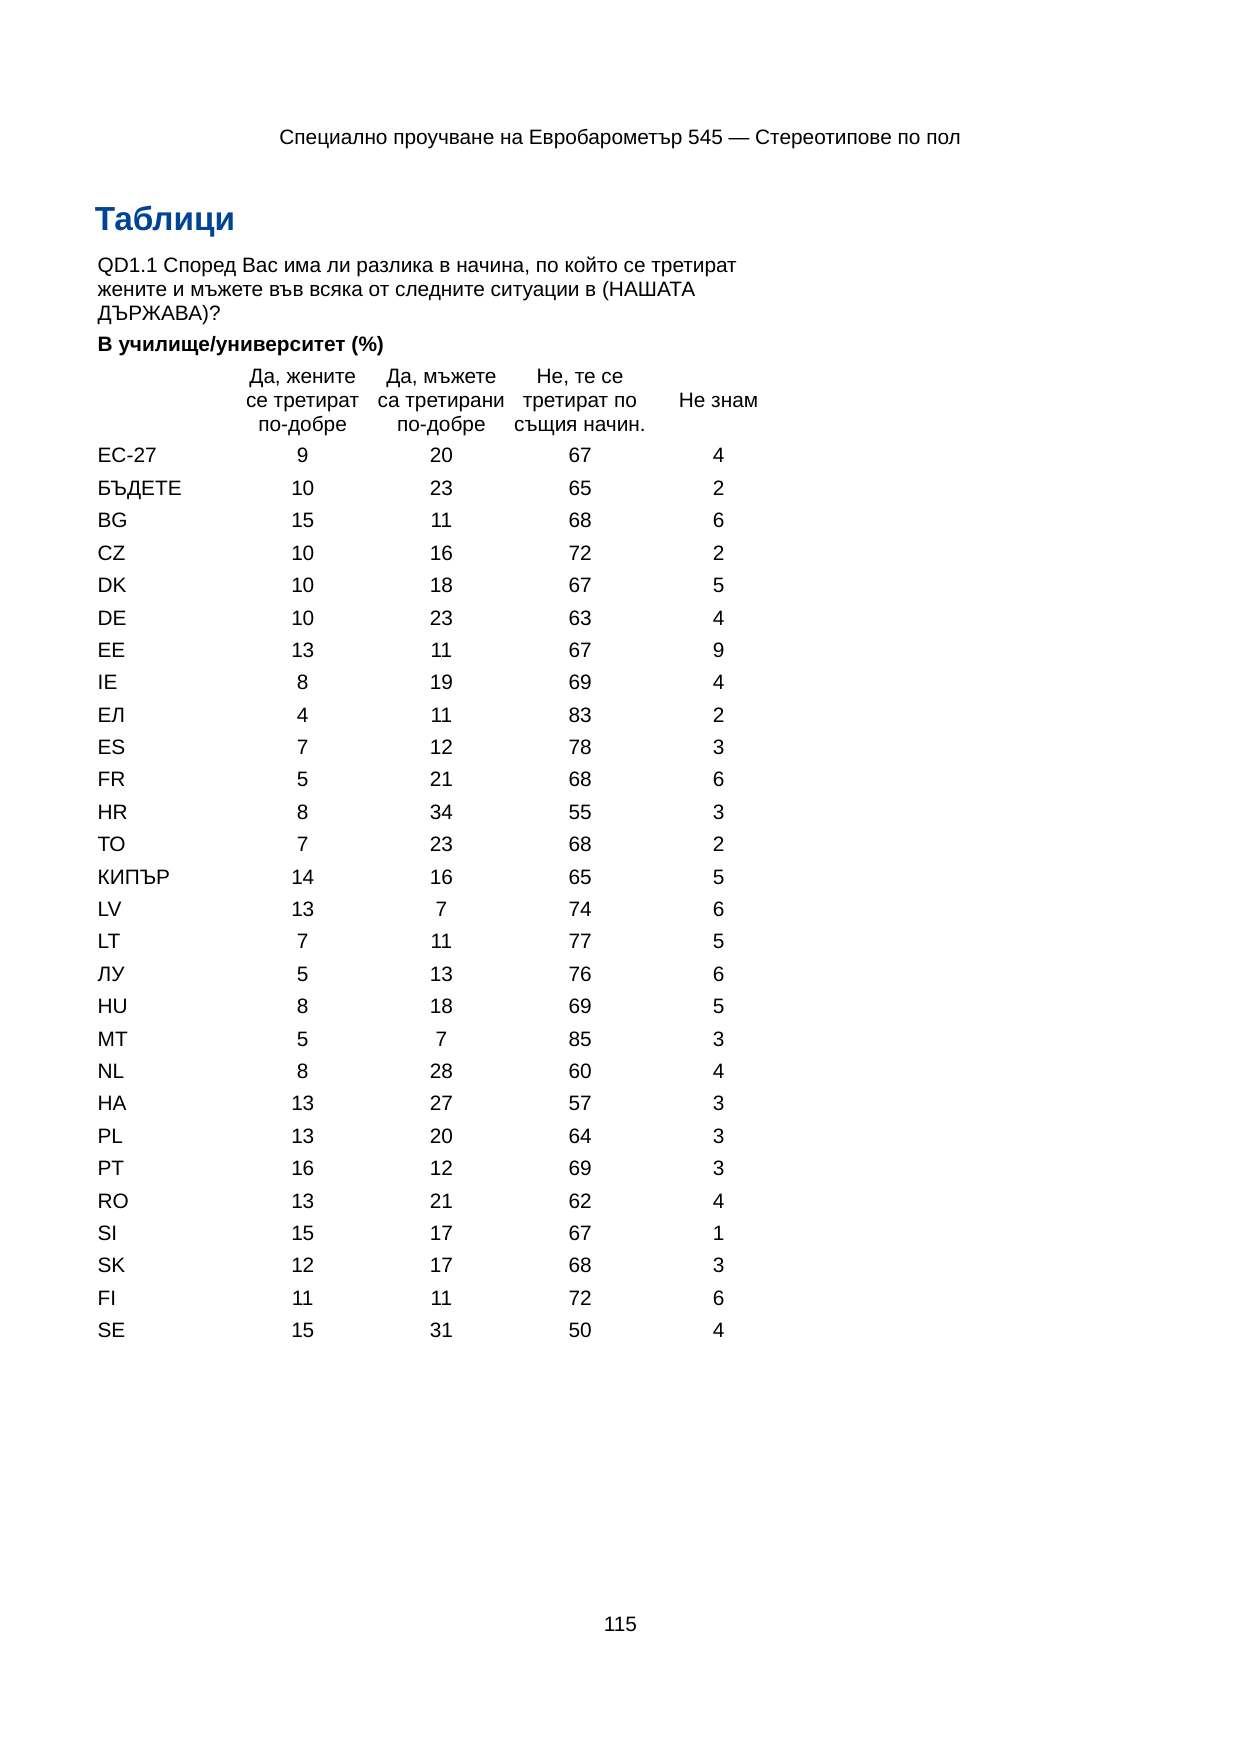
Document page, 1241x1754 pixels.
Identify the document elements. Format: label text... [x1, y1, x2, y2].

table_cell ЕС-27 [95, 439, 233, 472]
table_cell 72 [510, 1281, 649, 1314]
table_cell 3 [649, 1087, 788, 1119]
table_cell 2 [649, 828, 788, 860]
table_cell 67 [510, 634, 649, 666]
table_cell 6 [649, 958, 788, 990]
table_cell 4 [649, 1184, 788, 1217]
table_cell Не, те се третират по същия начин. [510, 360, 649, 439]
table_cell 64 [510, 1120, 649, 1152]
table_cell 21 [372, 1184, 510, 1217]
table_cell 20 [372, 439, 510, 472]
table_cell 8 [233, 990, 372, 1022]
table_cell 10 [233, 472, 372, 504]
table_cell 20 [372, 1120, 510, 1152]
table_cell 34 [372, 796, 510, 828]
table_cell 55 [510, 796, 649, 828]
table_cell ТО [95, 828, 233, 860]
table_cell 11 [372, 1281, 510, 1314]
table_header QD1.1 Според Вас има ли разлика в начина, по който се третират жените и мъжете във всяка от следните ситуации в (НАШАТА ДЪРЖАВА)? [95, 250, 788, 327]
table_cell FR [95, 763, 233, 796]
table_cell 68 [510, 504, 649, 536]
table_cell 9 [649, 634, 788, 666]
table_cell 68 [510, 1249, 649, 1281]
table_cell ЛУ [95, 958, 233, 990]
table_cell КИПЪР [95, 860, 233, 893]
table_cell 63 [510, 601, 649, 633]
table_cell 69 [510, 1152, 649, 1184]
table_cell 13 [233, 634, 372, 666]
table_cell 3 [649, 1152, 788, 1184]
table_cell 3 [649, 1120, 788, 1152]
table_cell 5 [649, 990, 788, 1022]
table_cell 15 [233, 1217, 372, 1249]
table_cell 4 [649, 439, 788, 472]
table_cell 10 [233, 569, 372, 601]
table_cell 5 [649, 860, 788, 893]
table_cell 3 [649, 1022, 788, 1055]
table_cell 17 [372, 1249, 510, 1281]
table_cell 74 [510, 893, 649, 925]
table_cell 10 [233, 536, 372, 569]
table_cell 7 [233, 731, 372, 763]
table_cell 3 [649, 731, 788, 763]
table_cell 7 [372, 1022, 510, 1055]
table_cell 85 [510, 1022, 649, 1055]
table_cell ES [95, 731, 233, 763]
table_cell 77 [510, 925, 649, 957]
table_cell CZ [95, 536, 233, 569]
table_cell PL [95, 1120, 233, 1152]
table_cell 6 [649, 763, 788, 796]
table_cell EE [95, 634, 233, 666]
table_cell 5 [233, 958, 372, 990]
table_cell 6 [649, 504, 788, 536]
table_cell Да, мъжете са третирани по-добре [372, 360, 510, 439]
table_cell БЪДЕТЕ [95, 472, 233, 504]
table_cell 4 [649, 1055, 788, 1087]
table_cell 21 [372, 763, 510, 796]
table_cell 4 [649, 666, 788, 698]
table_cell 4 [233, 698, 372, 731]
table_cell 7 [372, 893, 510, 925]
table_cell SK [95, 1249, 233, 1281]
table_cell 14 [233, 860, 372, 893]
table_cell 27 [372, 1087, 510, 1119]
table_cell 5 [233, 1022, 372, 1055]
table_cell 60 [510, 1055, 649, 1087]
table_cell 17 [372, 1217, 510, 1249]
table_cell ЕЛ [95, 698, 233, 731]
table_cell 5 [649, 569, 788, 601]
table_cell 68 [510, 763, 649, 796]
table_cell PT [95, 1152, 233, 1184]
table_cell 3 [649, 796, 788, 828]
table_cell MT [95, 1022, 233, 1055]
table_cell 57 [510, 1087, 649, 1119]
table_cell IE [95, 666, 233, 698]
table_cell 5 [649, 925, 788, 957]
table_cell 15 [233, 1314, 372, 1346]
table_cell 67 [510, 569, 649, 601]
table_cell 9 [233, 439, 372, 472]
table_cell 6 [649, 1281, 788, 1314]
table_cell HR [95, 796, 233, 828]
table_cell 3 [649, 1249, 788, 1281]
table_cell 2 [649, 472, 788, 504]
table_cell 12 [233, 1249, 372, 1281]
table_cell 50 [510, 1314, 649, 1346]
table_cell Не знам [649, 360, 788, 439]
table_cell SI [95, 1217, 233, 1249]
table_cell 83 [510, 698, 649, 731]
table_cell 8 [233, 796, 372, 828]
table_cell 7 [233, 828, 372, 860]
table_cell 13 [233, 1120, 372, 1152]
table_cell 78 [510, 731, 649, 763]
table_cell BG [95, 504, 233, 536]
table_cell 4 [649, 601, 788, 633]
table_cell 15 [233, 504, 372, 536]
table_cell 13 [372, 958, 510, 990]
table_cell 16 [372, 860, 510, 893]
table_cell Да, жените се третират по-добре [233, 360, 372, 439]
table_cell LV [95, 893, 233, 925]
table_cell 28 [372, 1055, 510, 1087]
table_cell 11 [372, 634, 510, 666]
table_cell 67 [510, 1217, 649, 1249]
table_cell 8 [233, 1055, 372, 1087]
table_cell LT [95, 925, 233, 957]
table_cell 8 [233, 666, 372, 698]
table_cell HU [95, 990, 233, 1022]
table_cell 11 [372, 504, 510, 536]
table_cell [95, 360, 233, 439]
table_cell DK [95, 569, 233, 601]
table_cell 69 [510, 990, 649, 1022]
table_cell 2 [649, 698, 788, 731]
table_cell 5 [233, 763, 372, 796]
table_cell NL [95, 1055, 233, 1087]
table_cell 31 [372, 1314, 510, 1346]
table_cell 23 [372, 472, 510, 504]
table_cell НА [95, 1087, 233, 1119]
table_cell 19 [372, 666, 510, 698]
table_cell SE [95, 1314, 233, 1346]
table_cell 23 [372, 601, 510, 633]
table_cell 12 [372, 1152, 510, 1184]
table_cell 13 [233, 893, 372, 925]
table_cell 13 [233, 1184, 372, 1217]
table_cell 68 [510, 828, 649, 860]
table_cell 62 [510, 1184, 649, 1217]
table_cell RO [95, 1184, 233, 1217]
table_cell 7 [233, 925, 372, 957]
table_cell 1 [649, 1217, 788, 1249]
table_cell 69 [510, 666, 649, 698]
table_cell 18 [372, 569, 510, 601]
table_cell 23 [372, 828, 510, 860]
table_cell 67 [510, 439, 649, 472]
table_cell 10 [233, 601, 372, 633]
table_cell 4 [649, 1314, 788, 1346]
table_cell 18 [372, 990, 510, 1022]
table_cell 6 [649, 893, 788, 925]
table_cell 65 [510, 860, 649, 893]
table_cell 2 [649, 536, 788, 569]
table_cell В училище/университет (%) [95, 328, 788, 360]
table_cell 11 [372, 925, 510, 957]
table_cell 16 [233, 1152, 372, 1184]
table_cell DE [95, 601, 233, 633]
table_cell 13 [233, 1087, 372, 1119]
table_cell 76 [510, 958, 649, 990]
table_cell 65 [510, 472, 649, 504]
table_cell 11 [372, 698, 510, 731]
table_cell 72 [510, 536, 649, 569]
subtitle Таблици [94, 199, 1146, 237]
table_cell 12 [372, 731, 510, 763]
table_cell 16 [372, 536, 510, 569]
table_cell FI [95, 1281, 233, 1314]
table_cell 11 [233, 1281, 372, 1314]
